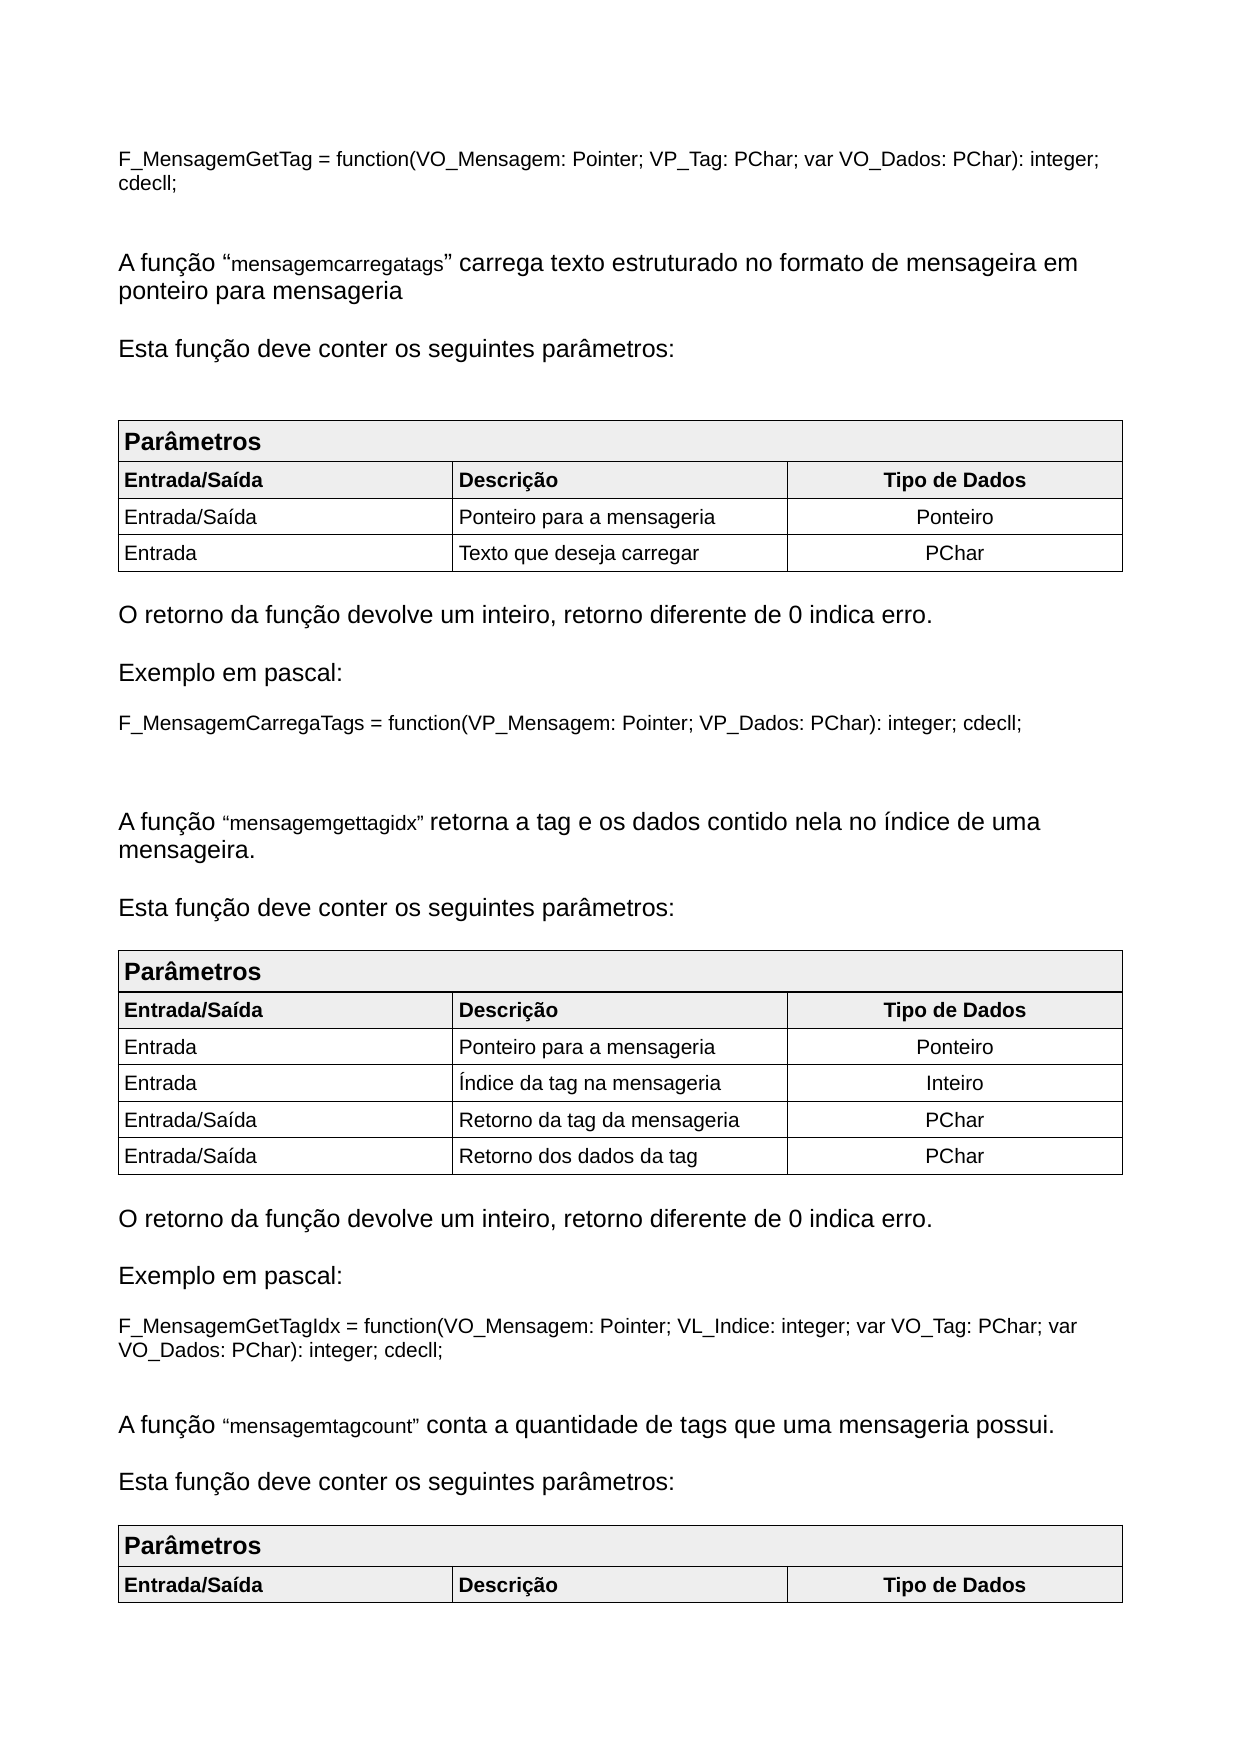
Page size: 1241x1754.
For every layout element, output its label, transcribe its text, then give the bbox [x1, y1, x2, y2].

text F_MensagemGetTag = function(VO_Mensagem: Pointer; VP_Tag: PChar; var VO_Dados: PChar): integer; cdecll; [118, 147, 1122, 195]
text F_MensagemCarregaTags = function(VP_Mensagem: Pointer; VP_Dados: PChar): integer; cdecll; [118, 711, 1122, 734]
table_cell Ponteiro para a mensageria [453, 499, 787, 534]
text Esta função deve conter os seguintes parâmetros: [118, 893, 1122, 921]
table_cell Texto que deseja carregar [453, 535, 787, 571]
table_cell Entrada/Saída [119, 1102, 452, 1137]
table_cell PChar [788, 1138, 1122, 1174]
table_cell Retorno da tag da mensageria [453, 1102, 787, 1137]
text Exemplo em pascal: [118, 1261, 1122, 1290]
table_cell PChar [788, 1102, 1122, 1137]
text O retorno da função devolve um inteiro, retorno diferente de 0 indica erro. [118, 600, 1122, 629]
table_header Parâmetros [119, 421, 1122, 461]
table_cell PChar [788, 535, 1122, 571]
text A função “mensagemgettagidx” retorna a tag e os dados contido nela no índice de uma mensageira. [118, 806, 1122, 864]
table_cell Tipo de Dados [788, 462, 1122, 498]
text A função “mensagemtagcount” conta a quantidade de tags que uma mensageria possui. [118, 1409, 1122, 1438]
table_cell Inteiro [788, 1065, 1122, 1101]
table_cell Entrada/Saída [119, 1567, 452, 1602]
table_cell Entrada [119, 1065, 452, 1101]
table_cell Ponteiro [788, 499, 1122, 534]
table_cell Entrada/Saída [119, 1138, 452, 1174]
text Esta função deve conter os seguintes parâmetros: [118, 334, 1122, 362]
table_cell Entrada [119, 535, 452, 571]
table_cell Retorno dos dados da tag [453, 1138, 787, 1174]
table_cell Entrada/Saída [119, 462, 452, 498]
table_cell Entrada [119, 1029, 452, 1064]
table_cell Ponteiro [788, 1029, 1122, 1064]
table_cell Descrição [453, 462, 787, 498]
table_header Parâmetros [119, 1526, 1122, 1566]
text Esta função deve conter os seguintes parâmetros: [118, 1467, 1122, 1496]
table_cell Tipo de Dados [788, 1567, 1122, 1602]
table_cell Entrada/Saída [119, 993, 452, 1028]
table_cell Ponteiro para a mensageria [453, 1029, 787, 1064]
text O retorno da função devolve um inteiro, retorno diferente de 0 indica erro. [118, 1203, 1122, 1232]
table_cell Descrição [453, 1567, 787, 1602]
table_header Parâmetros [119, 951, 1122, 991]
text A função “mensagemcarregatags” carrega texto estruturado no formato de mensageira em ponteiro para mensageria [118, 247, 1122, 305]
text F_MensagemGetTagIdx = function(VO_Mensagem: Pointer; VL_Indice: integer; var VO_Tag: PChar; var VO_Dados: PChar): integer; cdecll; [118, 1314, 1122, 1362]
table_cell Entrada/Saída [119, 499, 452, 534]
table_cell Tipo de Dados [788, 993, 1122, 1028]
table_cell Descrição [453, 993, 787, 1028]
table_cell Índice da tag na mensageria [453, 1065, 787, 1101]
text Exemplo em pascal: [118, 658, 1122, 687]
